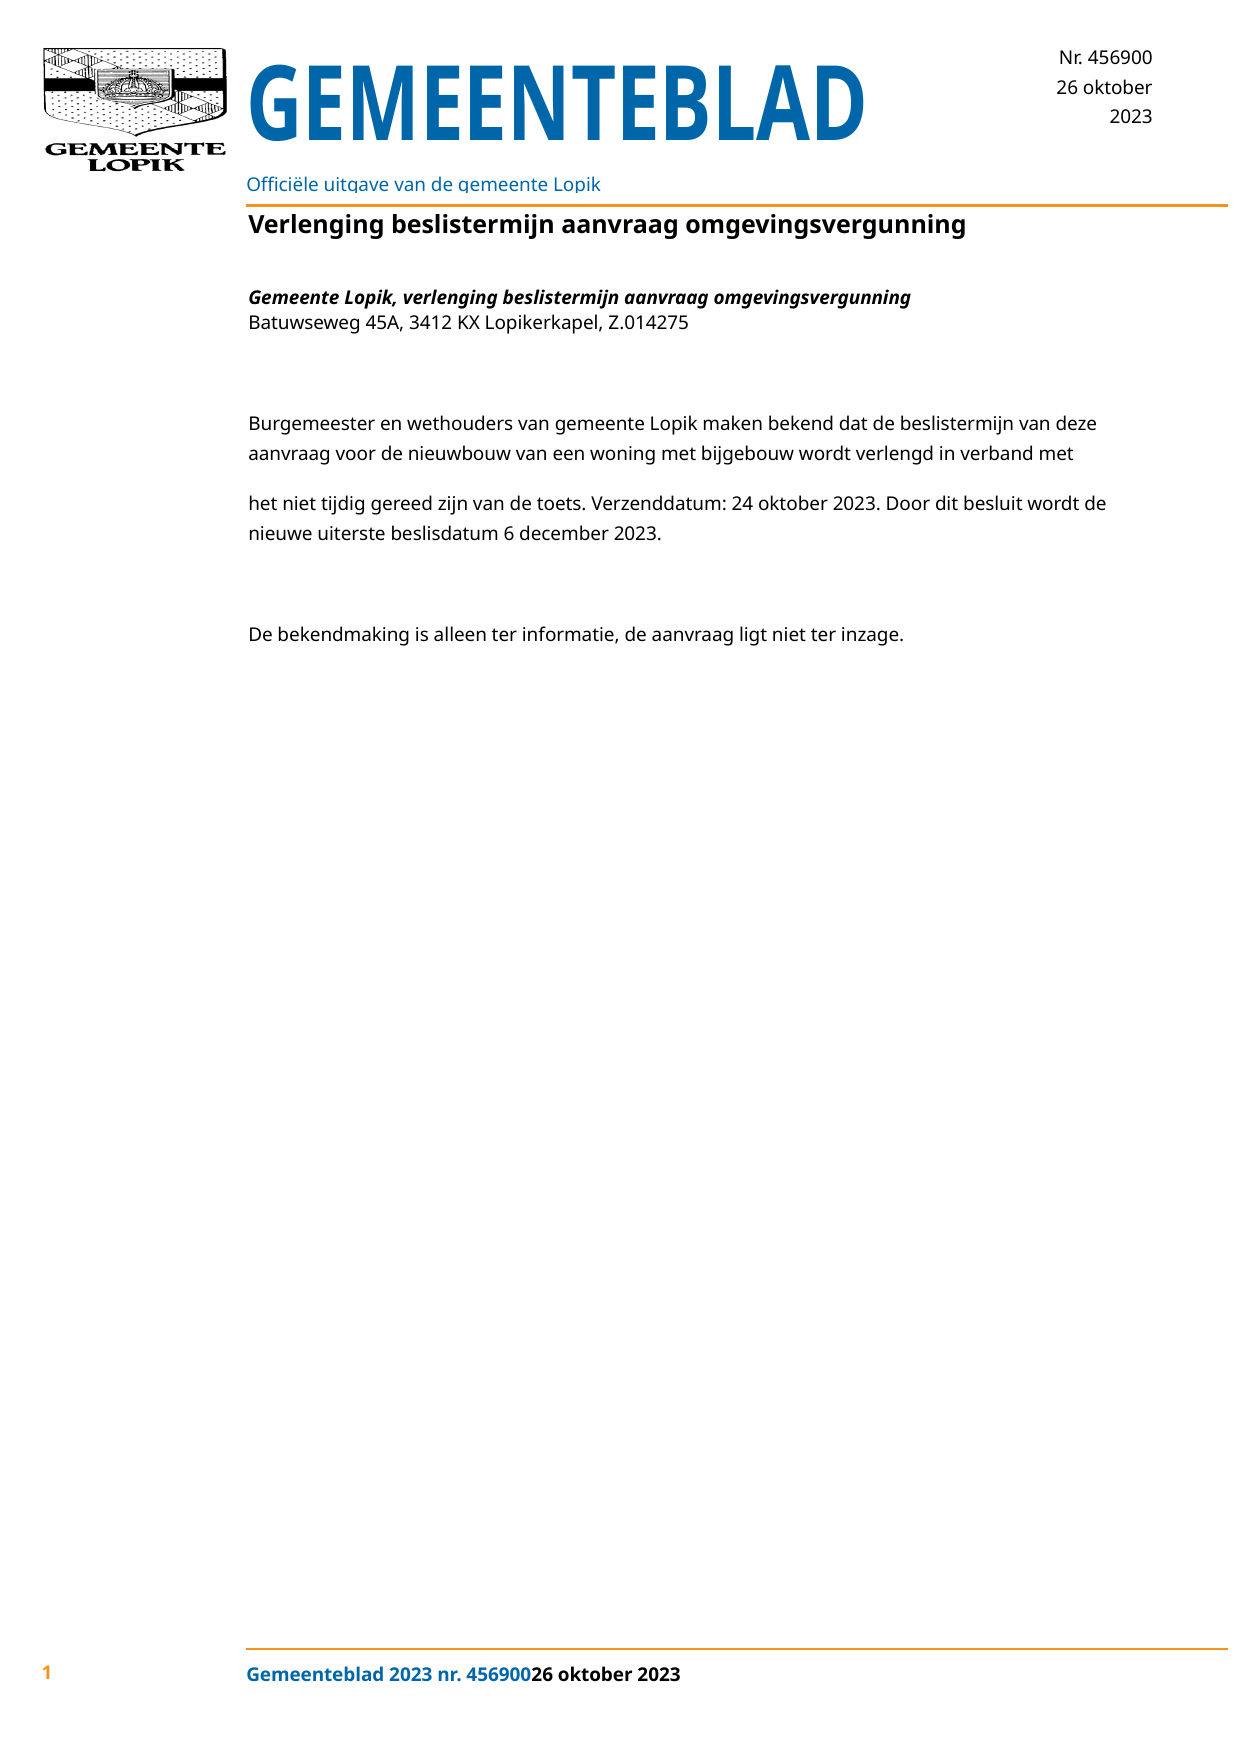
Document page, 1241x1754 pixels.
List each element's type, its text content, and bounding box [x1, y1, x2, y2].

text Batuwseweg 45A, 3412 KX Lopikerkapel, Z.014275 [248, 309, 1152, 335]
text het niet tijdig gereed zijn van de toets. Verzenddatum: 24 oktober 2023. Door dit besluit wordt de nieuwe uiterste beslisdatum 6 december 2023. [248, 490, 1152, 546]
text Gemeente Lopik, verlenging beslistermijn aanvraag omgevingsvergunning [248, 284, 1152, 309]
text Verlenging beslistermijn aanvraag omgevingsvergunning [248, 207, 1152, 241]
picture [41, 47, 231, 172]
text De bekendmaking is alleen ter informatie, de aanvraag ligt niet ter inzage. [248, 621, 1152, 647]
text Burgemeester en wethouders van gemeente Lopik maken bekend dat de beslistermijn van deze aanvraag voor de nieuwbouw van een woning met bijgebouw wordt verlengd in verband met [248, 410, 1152, 466]
